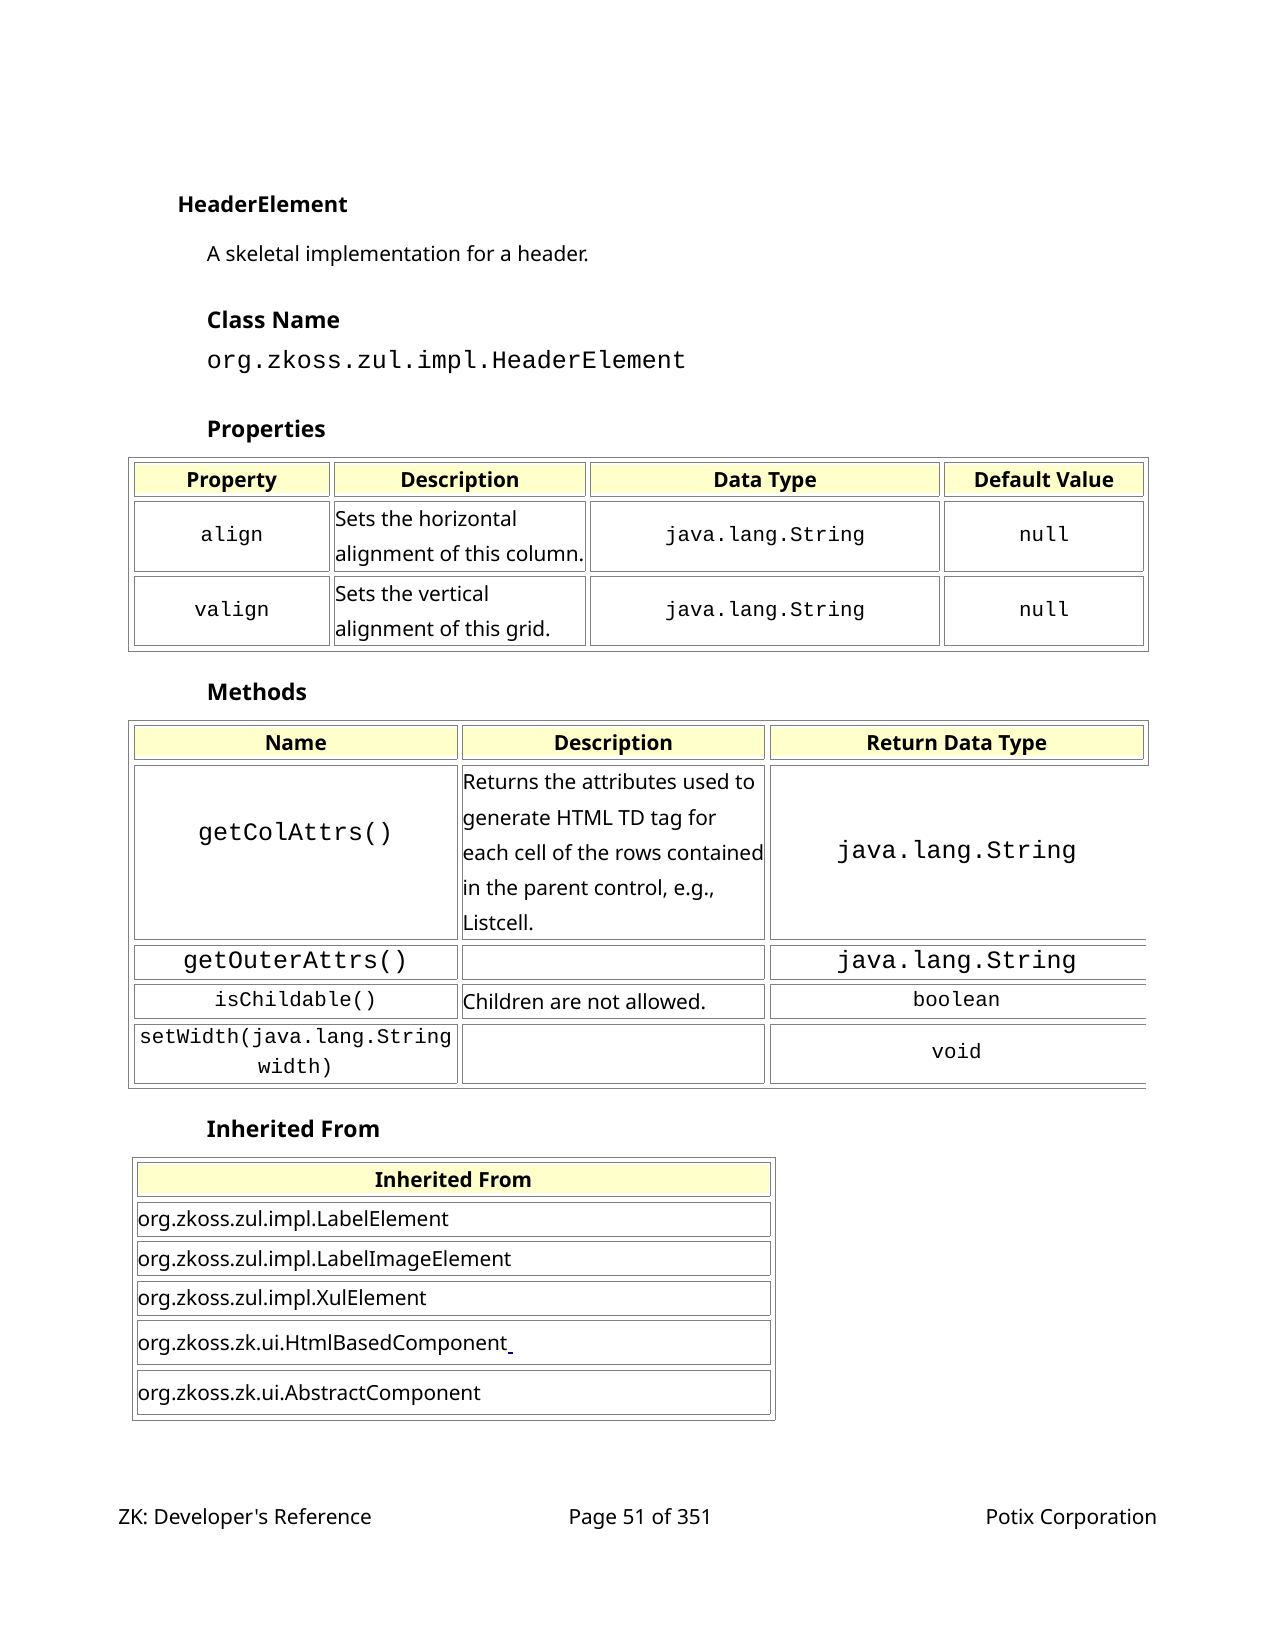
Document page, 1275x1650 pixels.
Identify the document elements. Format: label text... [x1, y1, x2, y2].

table_cell [463, 1025, 764, 1082]
table_header Property [131, 458, 332, 496]
table_header Return Data Type [767, 721, 1146, 759]
table_header Description [460, 721, 767, 759]
subtitle Properties [207, 413, 1157, 444]
table_cell isChildable() [131, 979, 459, 1018]
table_header Data Type [588, 458, 942, 496]
table_cell java.lang.String [767, 759, 1146, 939]
table_header Default Value [942, 458, 1146, 496]
table_cell org.zkoss.zul.impl.LabelImageElement [134, 1236, 772, 1275]
table_cell Sets the horizontal alignment of this column. [332, 496, 588, 571]
table_cell [460, 1018, 767, 1082]
subtitle Inherited From [207, 1113, 1157, 1144]
table_cell setWidth(java.lang.String width) [131, 1018, 459, 1082]
table_cell org.zkoss.zk.ui.AbstractComponent [134, 1364, 772, 1414]
table_cell [463, 946, 764, 979]
table_cell org.zkoss.zk.ui.HtmlBasedComponent [134, 1315, 772, 1364]
table_cell [460, 939, 767, 979]
text org.zkoss.zul.impl.HeaderElement [207, 348, 1157, 376]
table_cell boolean [767, 979, 1146, 1018]
table_cell org.zkoss.zul.impl.XulElement [134, 1275, 772, 1314]
table_cell void [767, 1018, 1146, 1082]
table_cell Returns the attributes used to generate HTML TD tag for each cell of the rows contained in the parent control, e.g., Listcell. [460, 759, 767, 939]
table_cell align [131, 496, 332, 571]
subtitle Class Name [207, 304, 1157, 336]
table_cell getColAttrs() [131, 759, 459, 939]
table_header Description [332, 458, 588, 496]
table_cell org.zkoss.zul.impl.LabelElement [134, 1196, 772, 1236]
table_cell null [942, 571, 1146, 645]
table_cell Children are not allowed. [460, 979, 767, 1018]
subtitle Methods [207, 676, 1157, 707]
text A skeletal implementation for a header. [207, 239, 1157, 268]
table_cell java.lang.String [588, 496, 942, 571]
table_cell java.lang.String [767, 939, 1146, 979]
table_cell Sets the vertical alignment of this grid. [332, 571, 588, 645]
subtitle HeaderElement [177, 189, 1157, 219]
table_cell getOuterAttrs() [131, 939, 459, 979]
table_cell java.lang.String [588, 571, 942, 645]
table_header Inherited From [134, 1158, 772, 1196]
table_cell null [942, 496, 1146, 571]
table_header Name [131, 721, 459, 759]
table_cell valign [131, 571, 332, 645]
